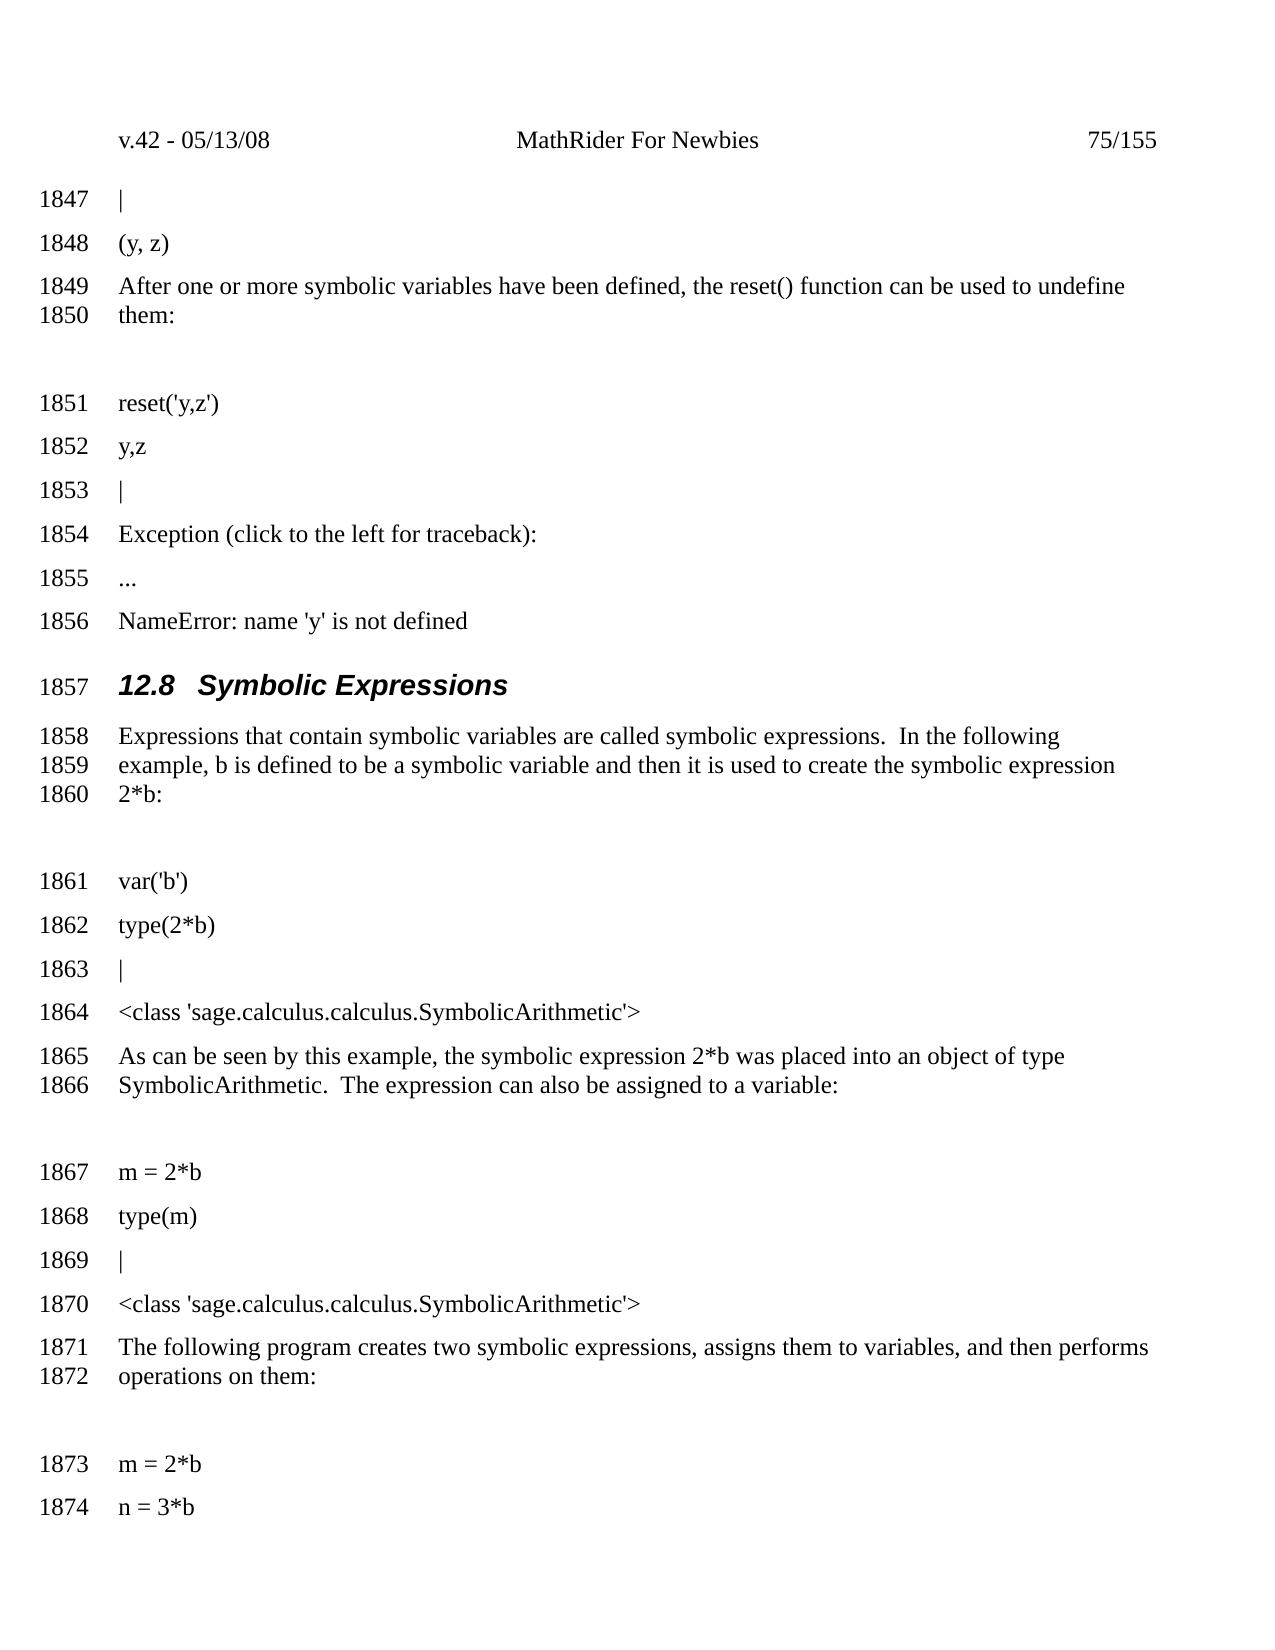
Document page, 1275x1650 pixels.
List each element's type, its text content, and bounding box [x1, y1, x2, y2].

text m = 2*b [118, 1449, 1157, 1477]
text type(m) [118, 1201, 1157, 1230]
text m = 2*b [118, 1157, 1157, 1186]
text <class 'sage.calculus.calculus.SymbolicArithmetic'> [118, 1289, 1157, 1317]
text n = 3*b [118, 1492, 1157, 1521]
text | [118, 954, 1157, 982]
text reset('y,z') [118, 388, 1157, 416]
text After one or more symbolic variables have been defined, the reset() function can be used to undefine them: [118, 271, 1157, 329]
text | [118, 1245, 1157, 1274]
text As can be seen by this example, the symbolic expression 2*b was placed into an object of type SymbolicArithmetic. The expression can also be assigned to a variable: [118, 1041, 1157, 1099]
subtitle Symbolic Expressions [118, 668, 1157, 701]
text Expressions that contain symbolic variables are called symbolic expressions. In the following example, b is defined to be a symbolic variable and then it is used to create the symbolic expression 2*b: [118, 721, 1157, 807]
text <class 'sage.calculus.calculus.SymbolicArithmetic'> [118, 997, 1157, 1026]
text The following program creates two symbolic expressions, assigns them to variables, and then performs operations on them: [118, 1332, 1157, 1390]
text var('b') [118, 866, 1157, 895]
text type(2*b) [118, 910, 1157, 939]
text Exception (click to the left for traceback): [118, 519, 1157, 548]
text (y, z) [118, 228, 1157, 256]
text | [118, 475, 1157, 504]
text NameError: name 'y' is not defined [118, 606, 1157, 635]
text | [118, 184, 1157, 213]
text y,z [118, 431, 1157, 460]
text ... [118, 563, 1157, 591]
